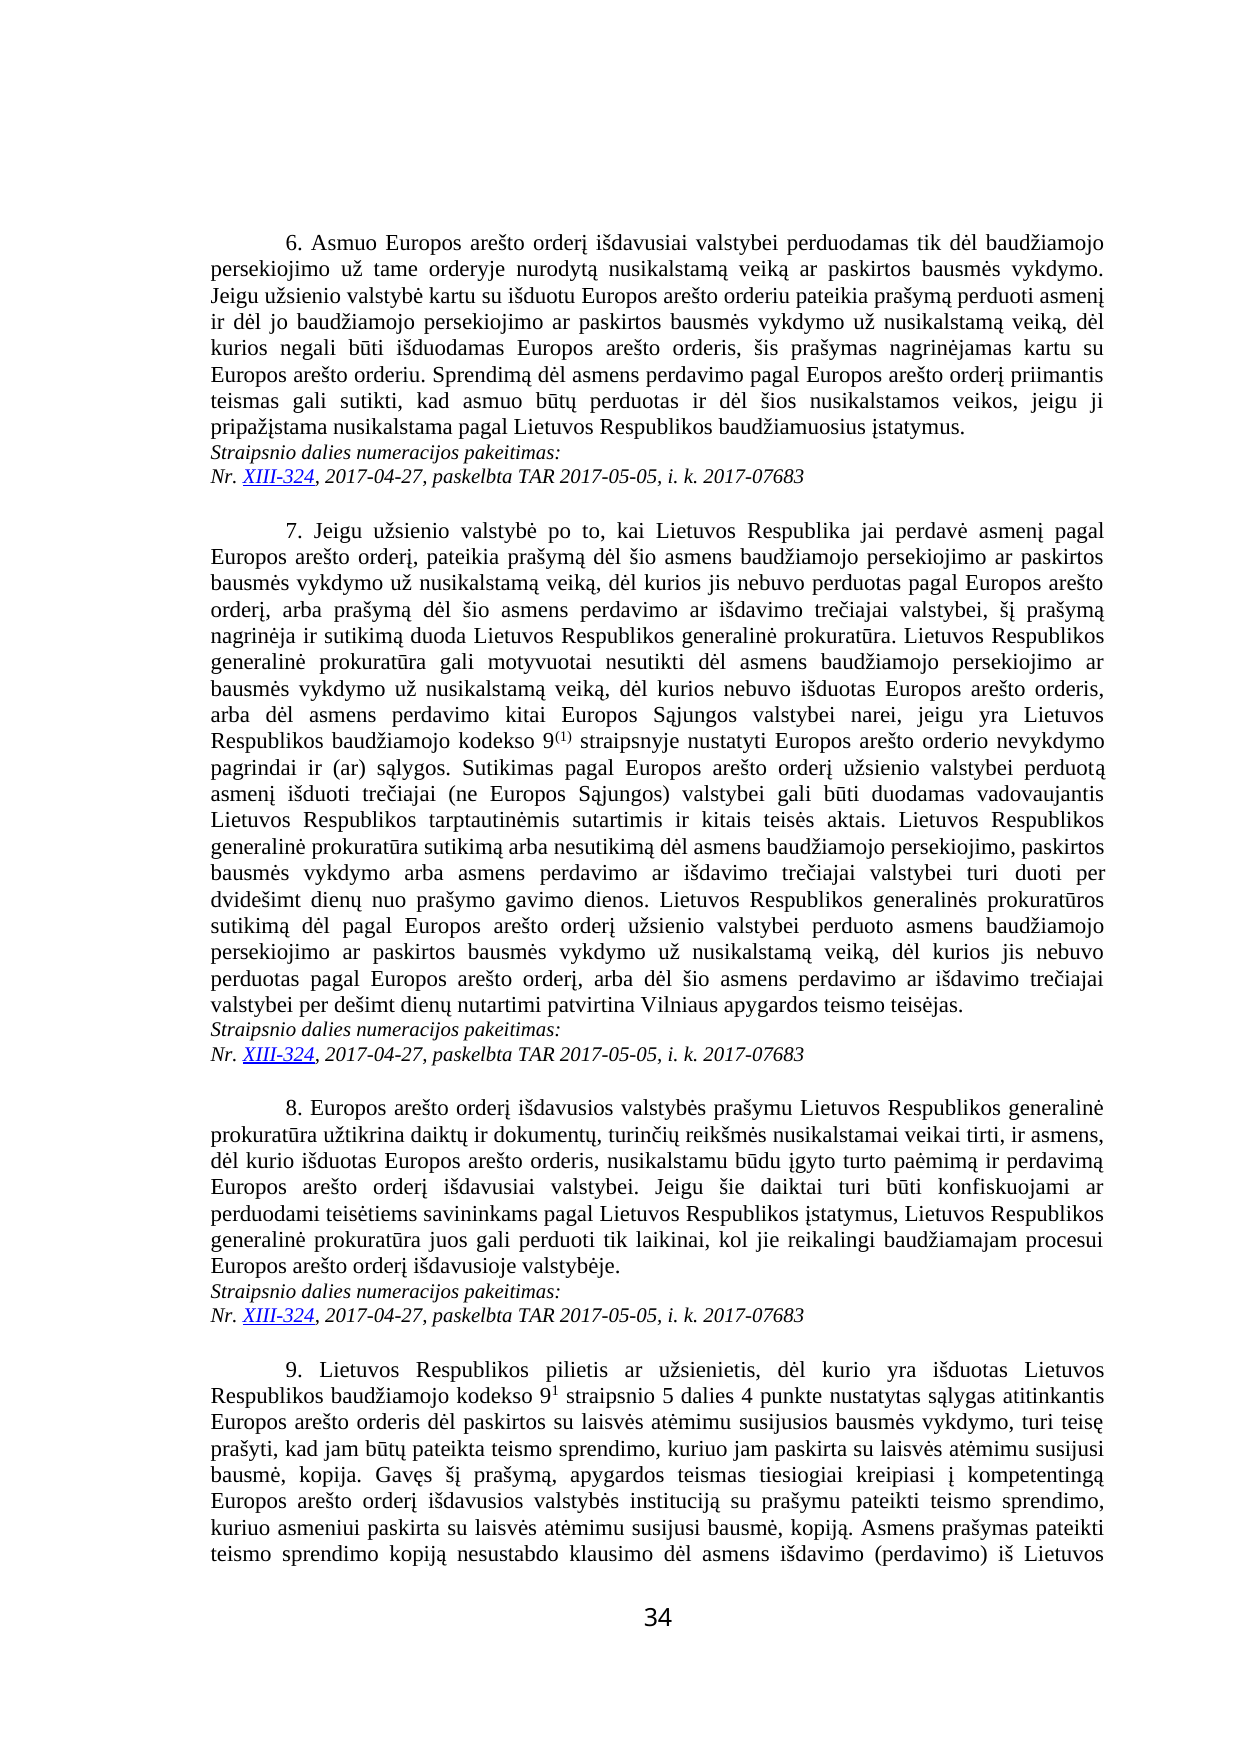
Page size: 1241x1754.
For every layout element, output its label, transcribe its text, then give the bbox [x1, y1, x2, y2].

text Nr. XIII-324, 2017-04-27, paskelbta TAR 2017-05-05, i. k. 2017-07683 [210, 464, 1105, 488]
text Straipsnio dalies numeracijos pakeitimas: [210, 1279, 1105, 1303]
text 7. Jeigu užsienio valstybė po to, kai Lietuvos Respublika jai perdavė asmenį pagal Europos arešto orderį, pateikia prašymą dėl šio asmens baudžiamojo persekiojimo ar paskirtos bausmės vykdymo už nusikalstamą veiką, dėl kurios jis nebuvo perduotas pagal Europos arešto orderį, arba prašymą dėl šio asmens perdavimo ar išdavimo trečiajai valstybei, šį prašymą nagrinėja ir sutikimą duoda Lietuvos Respublikos generalinė prokuratūra. Lietuvos Respublikos generalinė prokuratūra gali motyvuotai nesutikti dėl asmens baudžiamojo persekiojimo ar bausmės vykdymo už nusikalstamą veiką, dėl kurios nebuvo išduotas Europos arešto orderis, arba dėl asmens perdavimo kitai Europos Sąjungos valstybei narei, jeigu yra Lietuvos Respublikos baudžiamojo kodekso 9(1) straipsnyje nustatyti Europos arešto orderio nevykdymo pagrindai ir (ar) sąlygos. Sutikimas pagal Europos arešto orderį užsienio valstybei perduotą asmenį išduoti trečiajai (ne Europos Sąjungos) valstybei gali būti duodamas vadovaujantis Lietuvos Respublikos tarptautinėmis sutartimis ir kitais teisės aktais. Lietuvos Respublikos generalinė prokuratūra sutikimą arba nesutikimą dėl asmens baudžiamojo persekiojimo, paskirtos bausmės vykdymo arba asmens perdavimo ar išdavimo trečiajai valstybei turi duoti per dvidešimt dienų nuo prašymo gavimo dienos. Lietuvos Respublikos generalinės prokuratūros sutikimą dėl pagal Europos arešto orderį užsienio valstybei perduoto asmens baudžiamojo persekiojimo ar paskirtos bausmės vykdymo už nusikalstamą veiką, dėl kurios jis nebuvo perduotas pagal Europos arešto orderį, arba dėl šio asmens perdavimo ar išdavimo trečiajai valstybei per dešimt dienų nutartimi patvirtina Vilniaus apygardos teismo teisėjas. [210, 517, 1105, 1017]
text Nr. XIII-324, 2017-04-27, paskelbta TAR 2017-05-05, i. k. 2017-07683 [210, 1303, 1105, 1327]
text Straipsnio dalies numeracijos pakeitimas: [210, 1017, 1105, 1041]
text Nr. XIII-324, 2017-04-27, paskelbta TAR 2017-05-05, i. k. 2017-07683 [210, 1041, 1105, 1066]
text Straipsnio dalies numeracijos pakeitimas: [210, 440, 1105, 464]
text 9. Lietuvos Respublikos pilietis ar užsienietis, dėl kurio yra išduotas Lietuvos Respublikos baudžiamojo kodekso 91 straipsnio 5 dalies 4 punkte nustatytas sąlygas atitinkantis Europos arešto orderis dėl paskirtos su laisvės atėmimu susijusios bausmės vykdymo, turi teisę prašyti, kad jam būtų pateikta teismo sprendimo, kuriuo jam paskirta su laisvės atėmimu susijusi bausmė, kopija. Gavęs šį prašymą, apygardos teismas tiesiogiai kreipiasi į kompetentingą Europos arešto orderį išdavusios valstybės instituciją su prašymu pateikti teismo sprendimo, kuriuo asmeniui paskirta su laisvės atėmimu susijusi bausmė, kopiją. Asmens prašymas pateikti teismo sprendimo kopiją nesustabdo klausimo dėl asmens išdavimo (perdavimo) iš Lietuvos [210, 1356, 1105, 1566]
text 6. Asmuo Europos arešto orderį išdavusiai valstybei perduodamas tik dėl baudžiamojo persekiojimo už tame orderyje nurodytą nusikalstamą veiką ar paskirtos bausmės vykdymo. Jeigu užsienio valstybė kartu su išduotu Europos arešto orderiu pateikia prašymą perduoti asmenį ir dėl jo baudžiamojo persekiojimo ar paskirtos bausmės vykdymo už nusikalstamą veiką, dėl kurios negali būti išduodamas Europos arešto orderis, šis prašymas nagrinėjamas kartu su Europos arešto orderiu. Sprendimą dėl asmens perdavimo pagal Europos arešto orderį priimantis teismas gali sutikti, kad asmuo būtų perduotas ir dėl šios nusikalstamos veikos, jeigu ji pripažįstama nusikalstama pagal Lietuvos Respublikos baudžiamuosius įstatymus. [210, 229, 1105, 440]
text 8. Europos arešto orderį išdavusios valstybės prašymu Lietuvos Respublikos generalinė prokuratūra užtikrina daiktų ir dokumentų, turinčių reikšmės nusikalstamai veikai tirti, ir asmens, dėl kurio išduotas Europos arešto orderis, nusikalstamu būdu įgyto turto paėmimą ir perdavimą Europos arešto orderį išdavusiai valstybei. Jeigu šie daiktai turi būti konfiskuojami ar perduodami teisėtiems savininkams pagal Lietuvos Respublikos įstatymus, Lietuvos Respublikos generalinė prokuratūra juos gali perduoti tik laikinai, kol jie reikalingi baudžiamajam procesui Europos arešto orderį išdavusioje valstybėje. [210, 1094, 1105, 1279]
